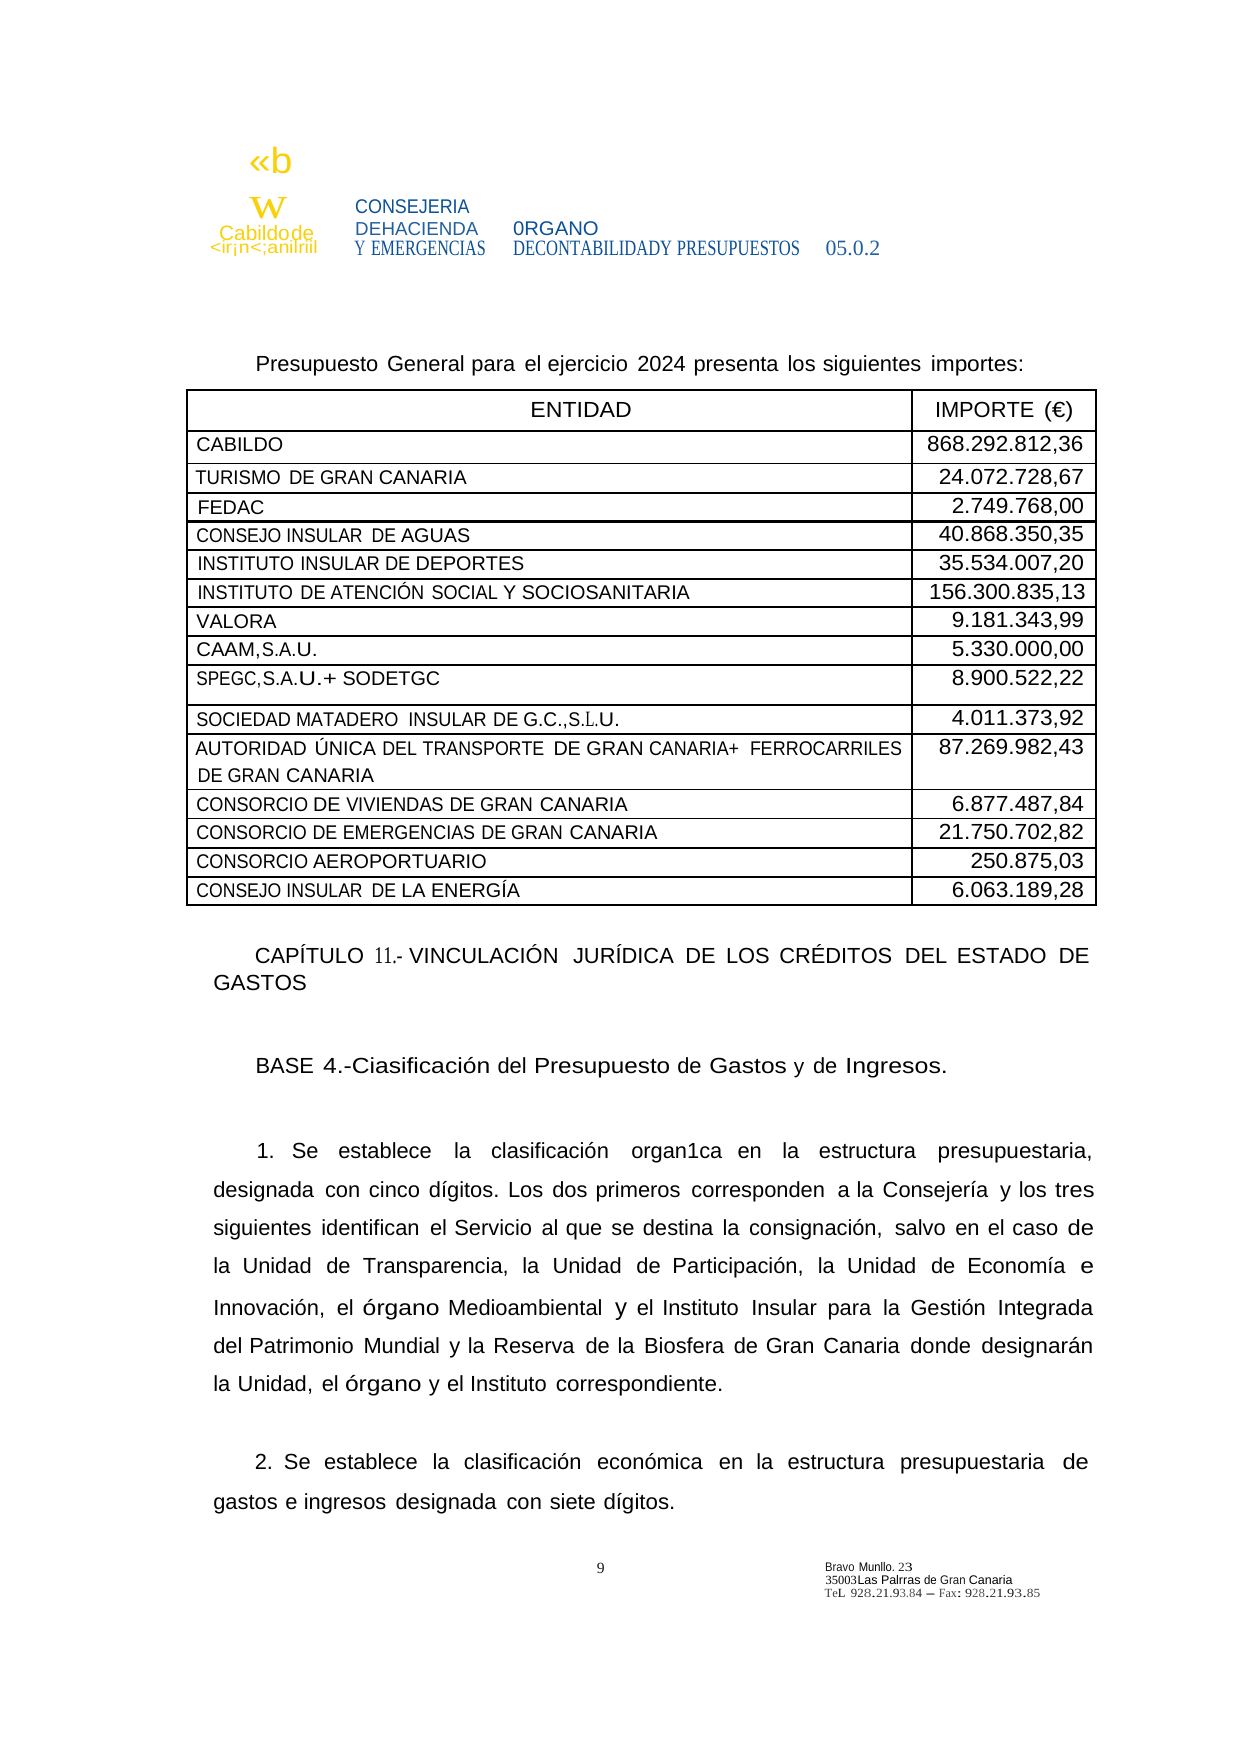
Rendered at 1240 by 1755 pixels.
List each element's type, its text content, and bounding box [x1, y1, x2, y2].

text BASE 4.-Ciasificación del Presupuesto de Gastos y de Ingresos. [255, 1053, 1240, 1079]
text TeL 928.21.93.84 - Fax: 928.21.93.85 [824, 1587, 1240, 1600]
table_cell 35.534.007,20 [913, 551, 1095, 578]
table_cell 868.292.812,36 [913, 432, 1095, 463]
table_cell 24.072.728,67 [913, 464, 1095, 492]
table_cell INSTITUTO DE ATENCIÓN SOCIAL Y SOCIOSANITARIA [188, 580, 911, 606]
table_cell CONSORCIO DE EMERGENCIAS DE GRAN CANARIA [188, 819, 911, 847]
table_cell 40.868.350,35 [913, 523, 1095, 549]
text 2. Se establece la clasificación económica en la estructura presupuestaria de gastos e ingresos designada con siete dígitos. [213, 1435, 1090, 1514]
table_cell 156.300.835,13 [913, 580, 1095, 606]
table_cell 6.063.189,28 [913, 878, 1095, 904]
table_cell TURISMO DE GRAN CANARIA [188, 464, 911, 492]
table_cell VALORA [188, 608, 911, 635]
table_cell INSTITUTO INSULAR DE DEPORTES [188, 551, 911, 578]
table_header ENTIDAD [188, 391, 911, 429]
table_cell CONSEJO INSULAR DE AGUAS [188, 523, 911, 549]
text 9 Bravo Munllo. 23 [597, 1559, 1240, 1576]
table_cell 5.330.000,00 [913, 637, 1095, 663]
text 35003Las Palrras de Gran Canaria [825, 1576, 1240, 1587]
table_cell 4.011.373,92 [913, 706, 1095, 733]
table_cell AUTORIDAD ÚNICA DEL TRANSPORTE DE GRAN CANARIA+ FERROCARRILES DE GRAN CANARIA [188, 735, 911, 789]
text CAPÍTULO 11.- VINCULACIÓN JURÍDICA DE LOS CRÉDITOS DEL ESTADO DE GASTOS [213, 941, 1090, 995]
text Presupuesto General para el ejercicio 2024 presenta los siguientes importes: [255, 351, 1240, 376]
table_cell FEDAC [188, 494, 911, 520]
table_cell CONSEJO INSULAR DE LA ENERGÍA [188, 878, 911, 904]
table_cell 87.269.982,43 [913, 735, 1095, 789]
table_header IMPORTE (€) [913, 391, 1095, 429]
table_cell SPEGC,S.A.U.+ SODETGC [188, 666, 911, 704]
table_cell CAAM,S.A.U. [188, 637, 911, 663]
table_cell SOCIEDAD MATADERO INSULAR DE G.C.,S.L.U. [188, 706, 911, 733]
table_cell CONSORCIO DE VIVIENDAS DE GRAN CANARIA [188, 790, 911, 818]
table_cell 6.877.487,84 [913, 790, 1095, 818]
table_cell 250.875,03 [913, 849, 1095, 876]
table_cell 2.749.768,00 [913, 494, 1095, 520]
table_cell 9.181.343,99 [913, 608, 1095, 635]
table_cell CONSORCIO AEROPORTUARIO [188, 849, 911, 876]
text 1. Se establece la clasificación organ1ca en la estructura presupuestaria, designada con cinco dígitos. Los dos primeros corresponden a la Consejería y los tres siguientes identifican el Servicio al que se destina la consignación, salvo en el caso de la Unidad de Transparencia, la Unidad de Participación, la Unidad de Economía e Innovación, el órgano Medioambiental y el Instituto Insular para la Gestión Integrada del Patrimonio Mundial y la Reserva de la Biosfera de Gran Canaria donde designarán la Unidad, el órgano y el Instituto correspondiente. [213, 1138, 1094, 1397]
table_cell CABILDO [188, 432, 911, 463]
table_cell 8.900.522,22 [913, 666, 1095, 704]
table_cell 21.750.702,82 [913, 819, 1095, 847]
